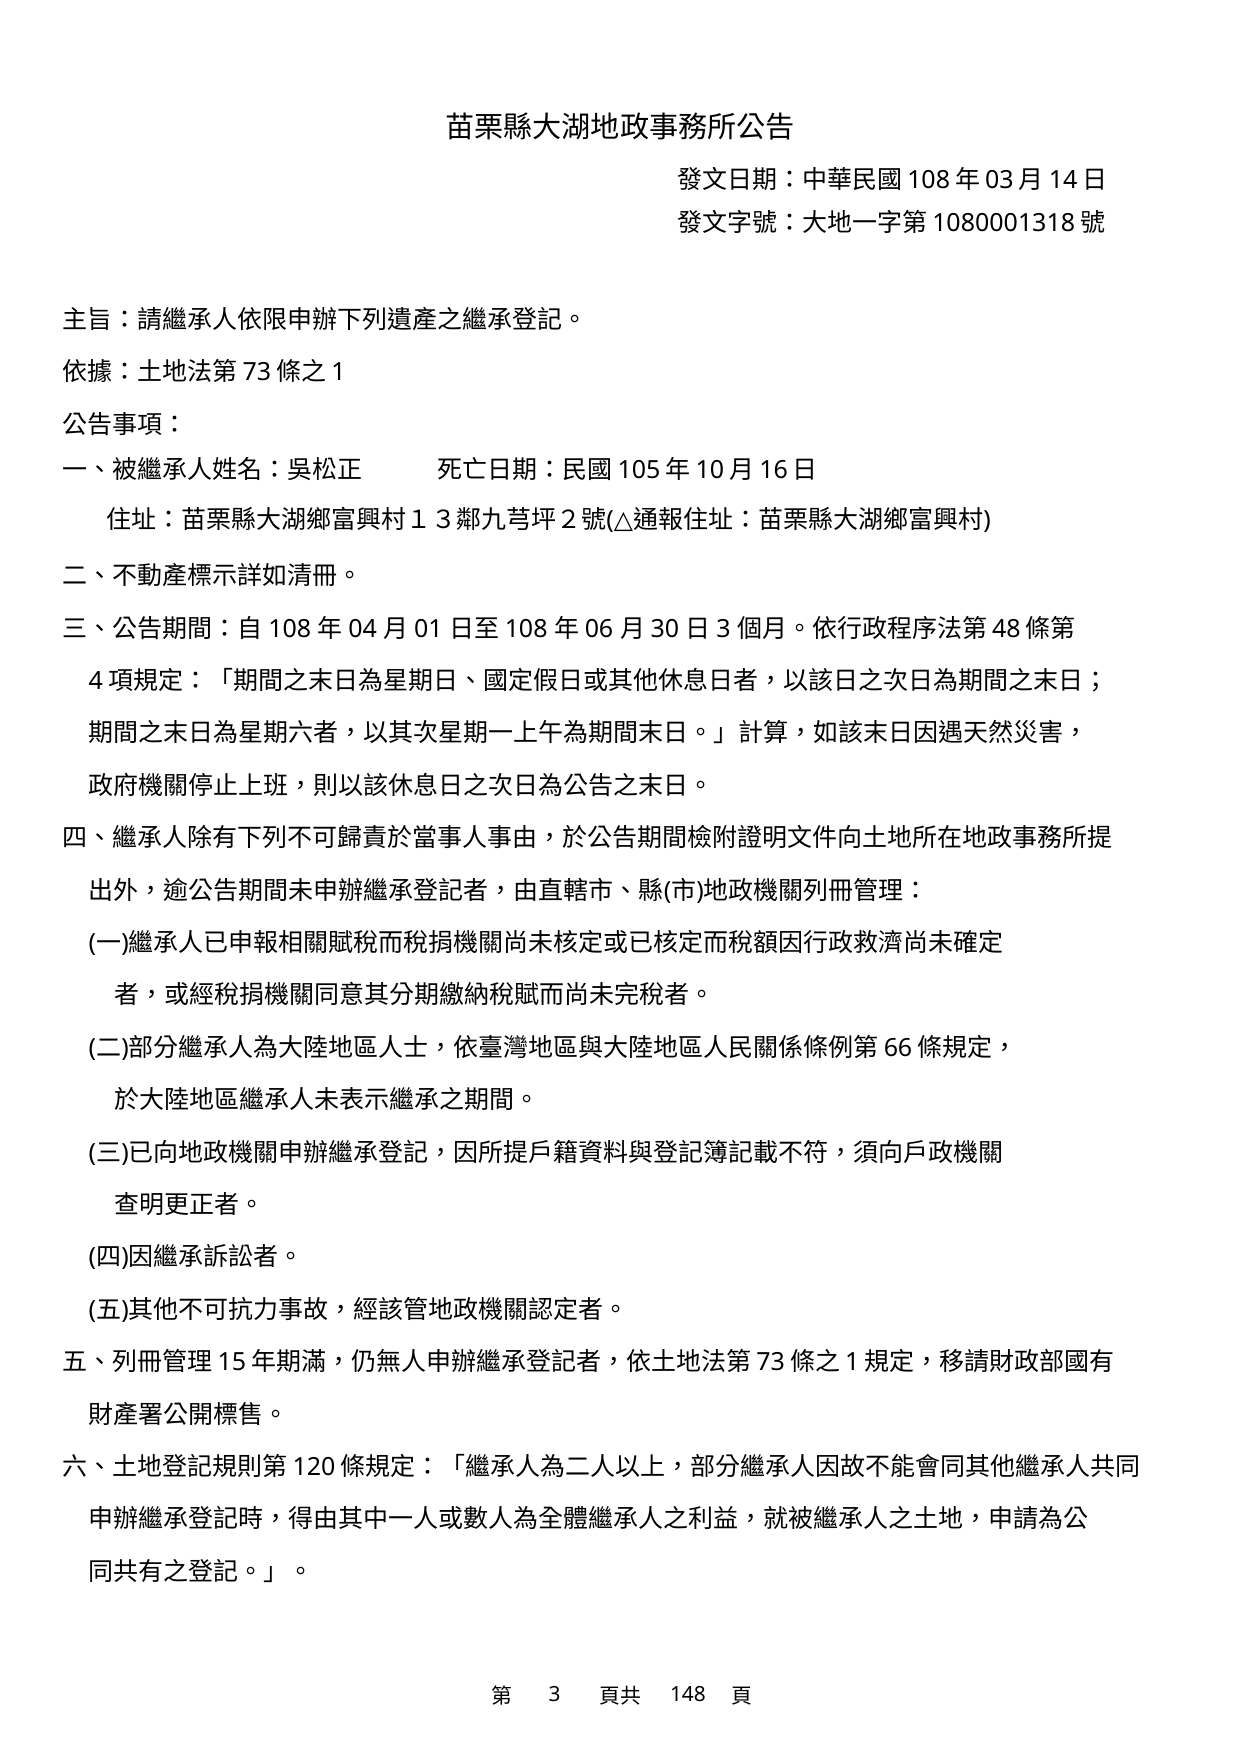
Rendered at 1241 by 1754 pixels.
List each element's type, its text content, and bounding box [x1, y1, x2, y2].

text 發文日期：中華民國108年03月14日 [677, 160, 1177, 196]
text 苗栗縣大湖地政事務所公告 [62, 103, 1177, 146]
text 二、不動產標示詳如清冊。 三、公告期間：自 108 年 04 月 01 日至 108 年 06 月 30 日 3 個月。依行政程序法第48條第 4項規定：「期間之末日為星期日、國定假日或其他休息日者，以該日之次日為期間之末日； 期間之末日為星期六者，以其次星期一上午為期間末日。」計算，如該末日因遇天然災害， 政府機關停止上班，則以該休息日之次日為公告之末日。 四、繼承人除有下列不可歸責於當事人事由，於公告期間檢附證明文件向土地所在地政事務所提 出外，逾公告期間未申辦繼承登記者，由直轄市、縣(市)地政機關列冊管理： (一)繼承人已申報相關賦稅而稅捐機關尚未核定或已核定而稅額因行政救濟尚未確定 者，或經稅捐機關同意其分期繳納稅賦而尚未完稅者。 (二)部分繼承人為大陸地區人士，依臺灣地區與大陸地區人民關係條例第66條規定， 於大陸地區繼承人未表示繼承之期間。 (三)已向地政機關申辦繼承登記，因所提戶籍資料與登記簿記載不符，須向戶政機關 查明更正者。 (四)因繼承訴訟者。 (五)其他不可抗力事故，經該管地政機關認定者。 五、列冊管理15年期滿，仍無人申辦繼承登記者，依土地法第73條之1規定，移請財政部國有 財產署公開標售。 六、土地登記規則第120條規定：「繼承人為二人以上，部分繼承人因故不能會同其他繼承人共同 申辦繼承登記時，得由其中一人或數人為全體繼承人之利益，就被繼承人之土地，申請為公 同共有之登記。」。 [62, 539, 1177, 1587]
text 主旨：請繼承人依限申辦下列遺產之繼承登記。 依據：土地法第73條之1 公告事項： [62, 283, 1177, 441]
text 頁 [721, 1679, 762, 1709]
text 148 [654, 1679, 721, 1708]
text 3 [523, 1679, 585, 1708]
text 頁共 [585, 1679, 654, 1709]
text 一、被繼承人姓名：吳松正 死亡日期：民國105年10月16日 [62, 450, 1177, 486]
text 住址：苗栗縣大湖鄉富興村１３鄰九芎坪２號(△通報住址：苗栗縣大湖鄉富興村) [106, 500, 1177, 539]
text 第 [481, 1679, 523, 1709]
text 發文字號：大地一字第1080001318號 [677, 202, 1177, 238]
